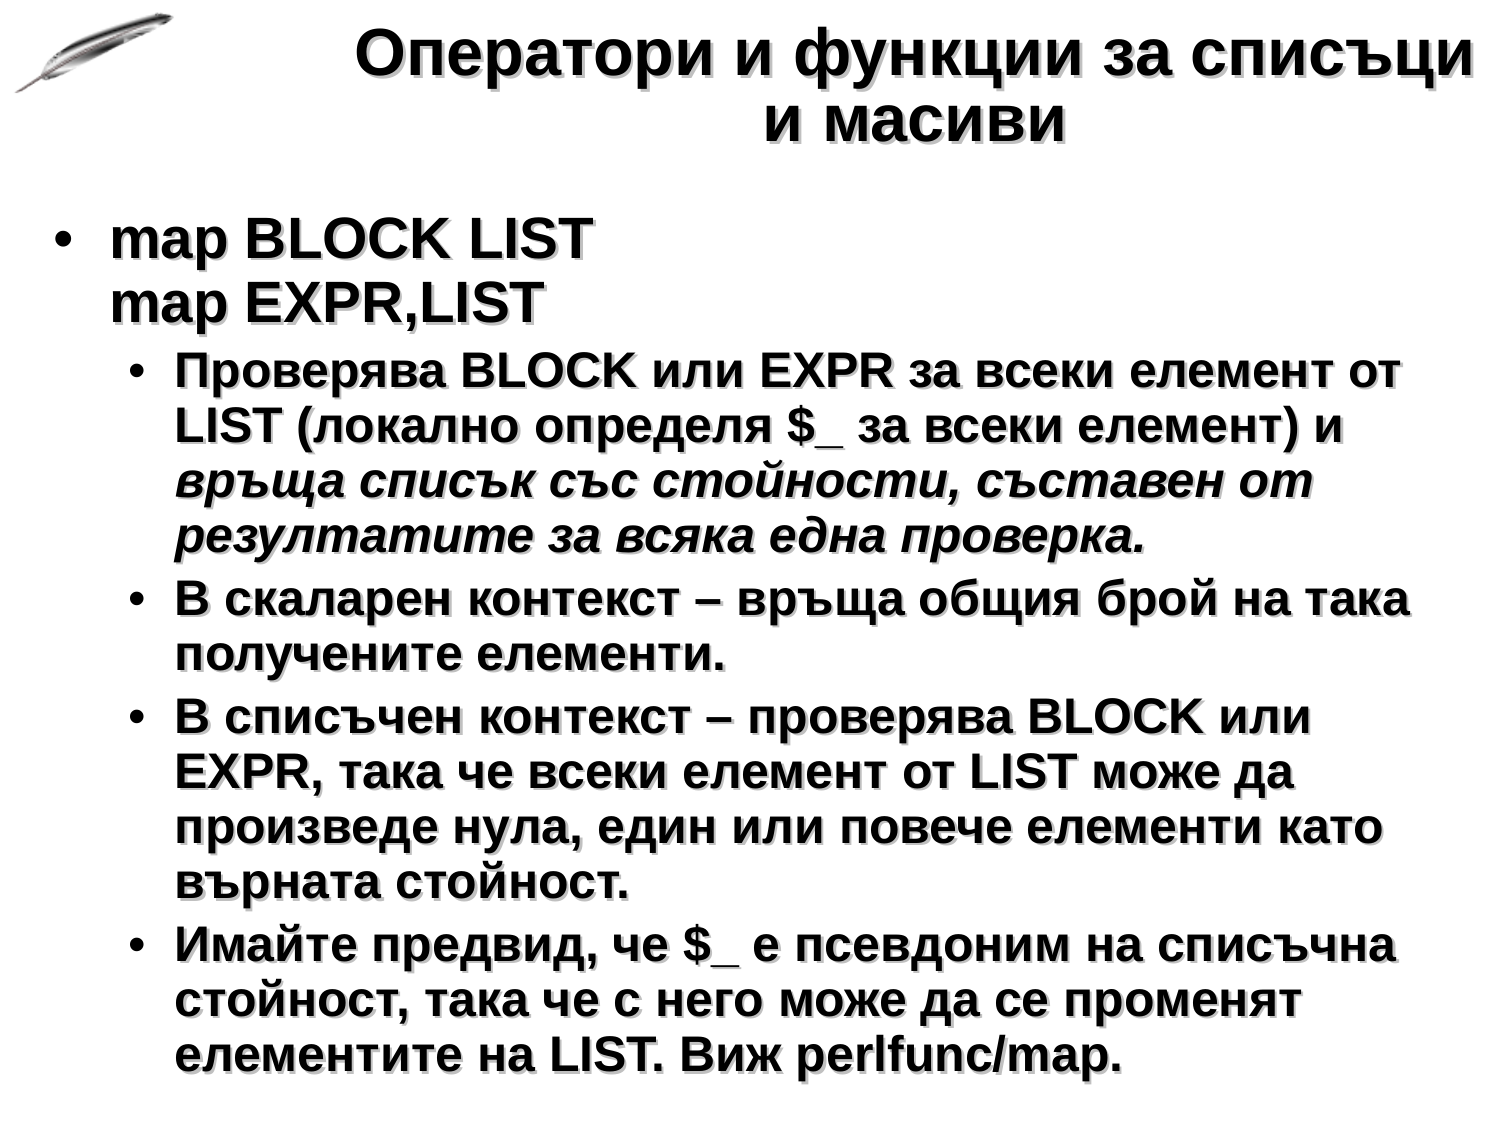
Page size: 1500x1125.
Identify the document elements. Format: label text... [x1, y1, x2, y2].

picture [11, 11, 179, 95]
list map BLOCK LIST map EXPR,LIST Проверява BLOCK или EXPR за всеки елемент от LIST (локално определя $_ за всеки елемент) и връща списък със стойности, съставен от резултатите за всяка една проверка. В скаларен контекст – връща общия брой на така получените елементи. В списъчен контекст – проверява BLOCK или EXPR, така че всеки елемент от LIST може да произведе нула, един или повече елементи като върната стойност. Имайте предвид, че $_ е псевдоним на списъчна стойност, така че с него може да се променят елементите на LIST. Виж perlfunc/map. [53, 206, 1447, 1125]
title Оператори и функции за списъци и масиви [324, 0, 1500, 178]
